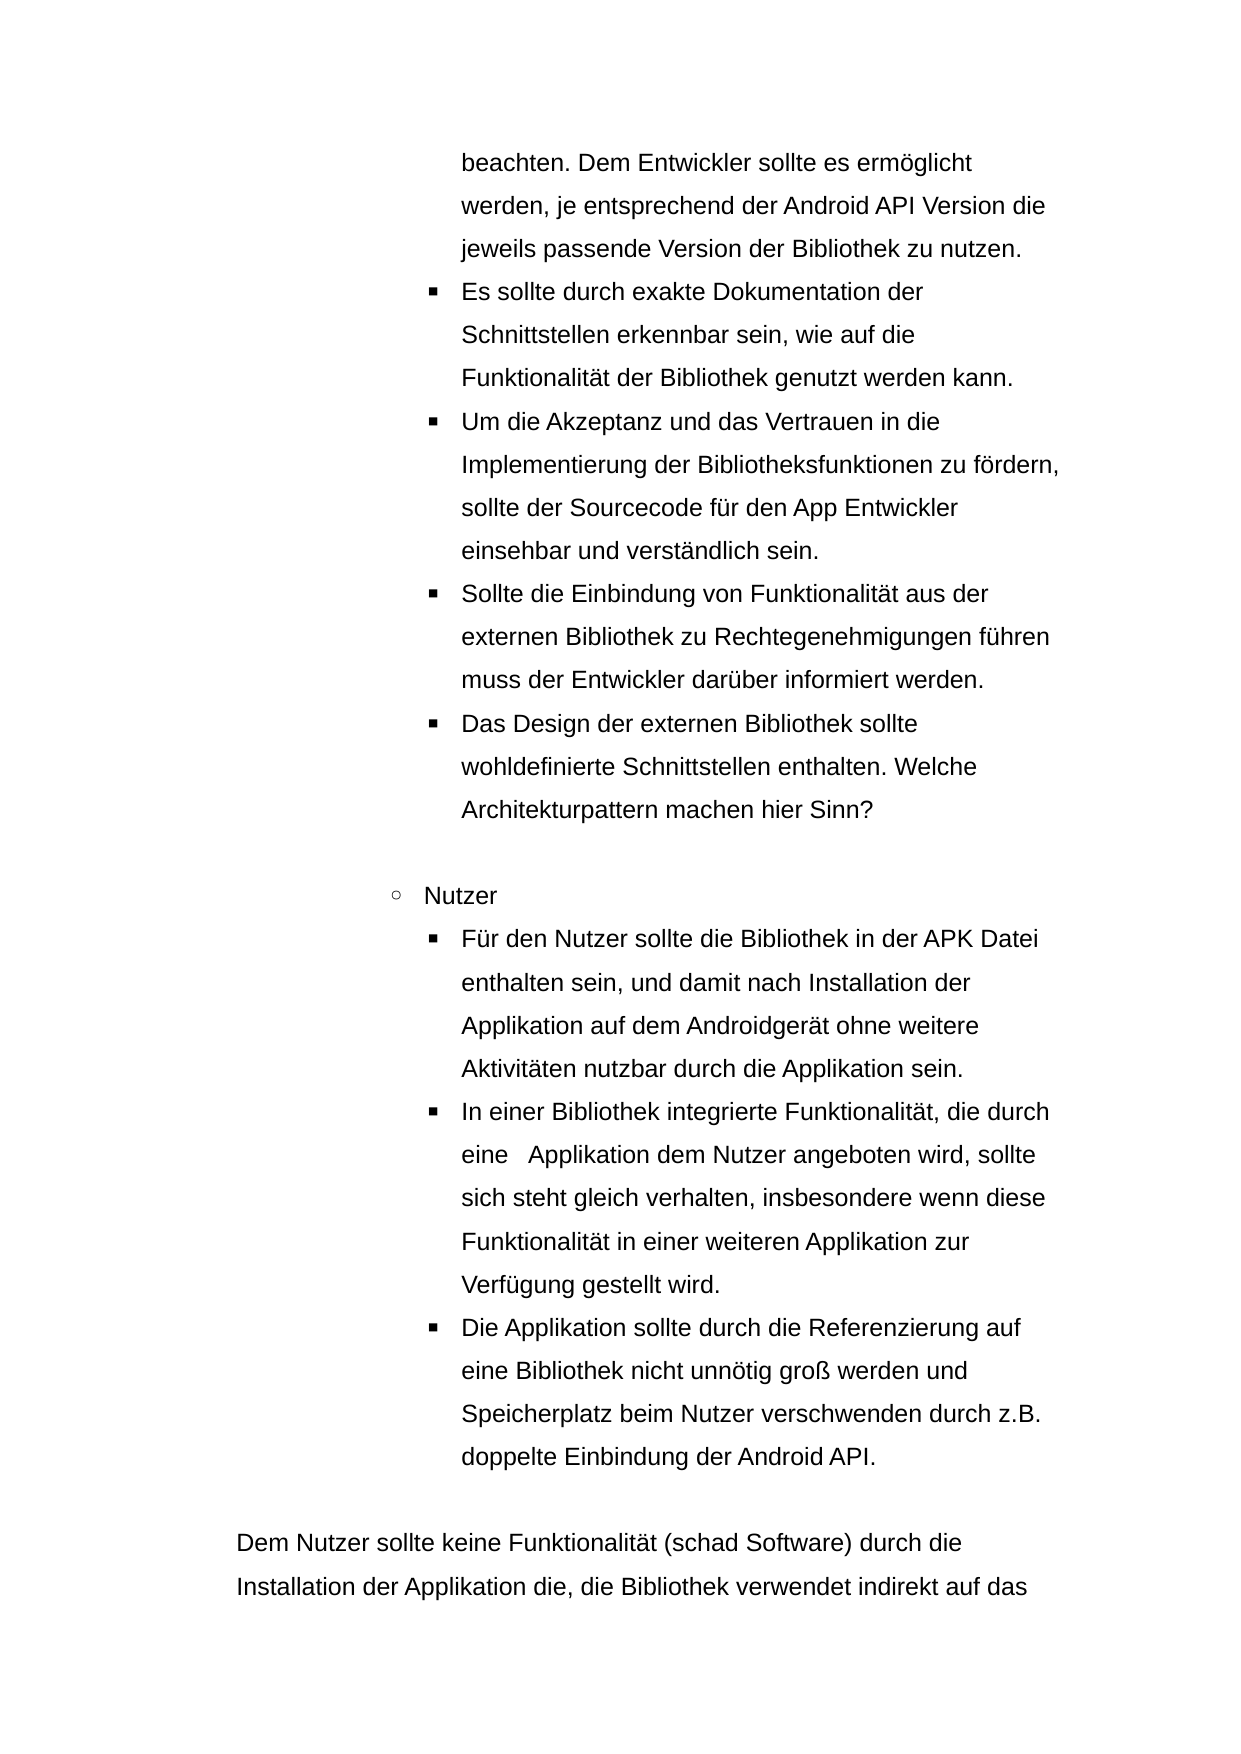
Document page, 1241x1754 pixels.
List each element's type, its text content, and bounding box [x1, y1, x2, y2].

list Es sollte durch exakte Dokumentation der Schnittstellen erkennbar sein, wie auf die Funktionalität der Bibliothek genutzt werden kann. [424, 277, 1063, 392]
list In einer Bibliothek integrierte Funktionalität, die durch eine Applikation dem Nutzer angeboten wird, sollte sich steht gleich verhalten, insbesondere wenn diese Funktionalität in einer weiteren Applikation zur Verfügung gestellt wird. [424, 1097, 1063, 1298]
list Um die Akzeptanz und das Vertrauen in die Implementierung der Bibliotheksfunktionen zu fördern, sollte der Sourcecode für den App Entwickler einsehbar und verständlich sein. [424, 406, 1063, 565]
list Für den Nutzer sollte die Bibliothek in der APK Datei enthalten sein, und damit nach Installation der Applikation auf dem Androidgerät ohne weitere Aktivitäten nutzbar durch die Applikation sein. [424, 924, 1063, 1083]
list Das Design der externen Bibliothek sollte wohldefinierte Schnittstellen enthalten. Welche Architekturpattern machen hier Sinn? [424, 708, 1063, 824]
list Die Applikation sollte durch die Referenzierung auf eine Bibliothek nicht unnötig groß werden und Speicherplatz beim Nutzer verschwenden durch z.B. doppelte Einbindung der Android API. [424, 1313, 1063, 1471]
list Nutzer [386, 881, 1063, 910]
list beachten. Dem Entwickler sollte es ermöglicht werden, je entsprechend der Android API Version die jeweils passende Version der Bibliothek zu nutzen. [424, 148, 1063, 263]
text Dem Nutzer sollte keine Funktionalität (schad Software) durch die Installation der Applikation die, die Bibliothek verwendet indirekt auf das [236, 1528, 1063, 1600]
list Sollte die Einbindung von Funktionalität aus der externen Bibliothek zu Rechtegenehmigungen führen muss der Entwickler darüber informiert werden. [424, 579, 1063, 694]
